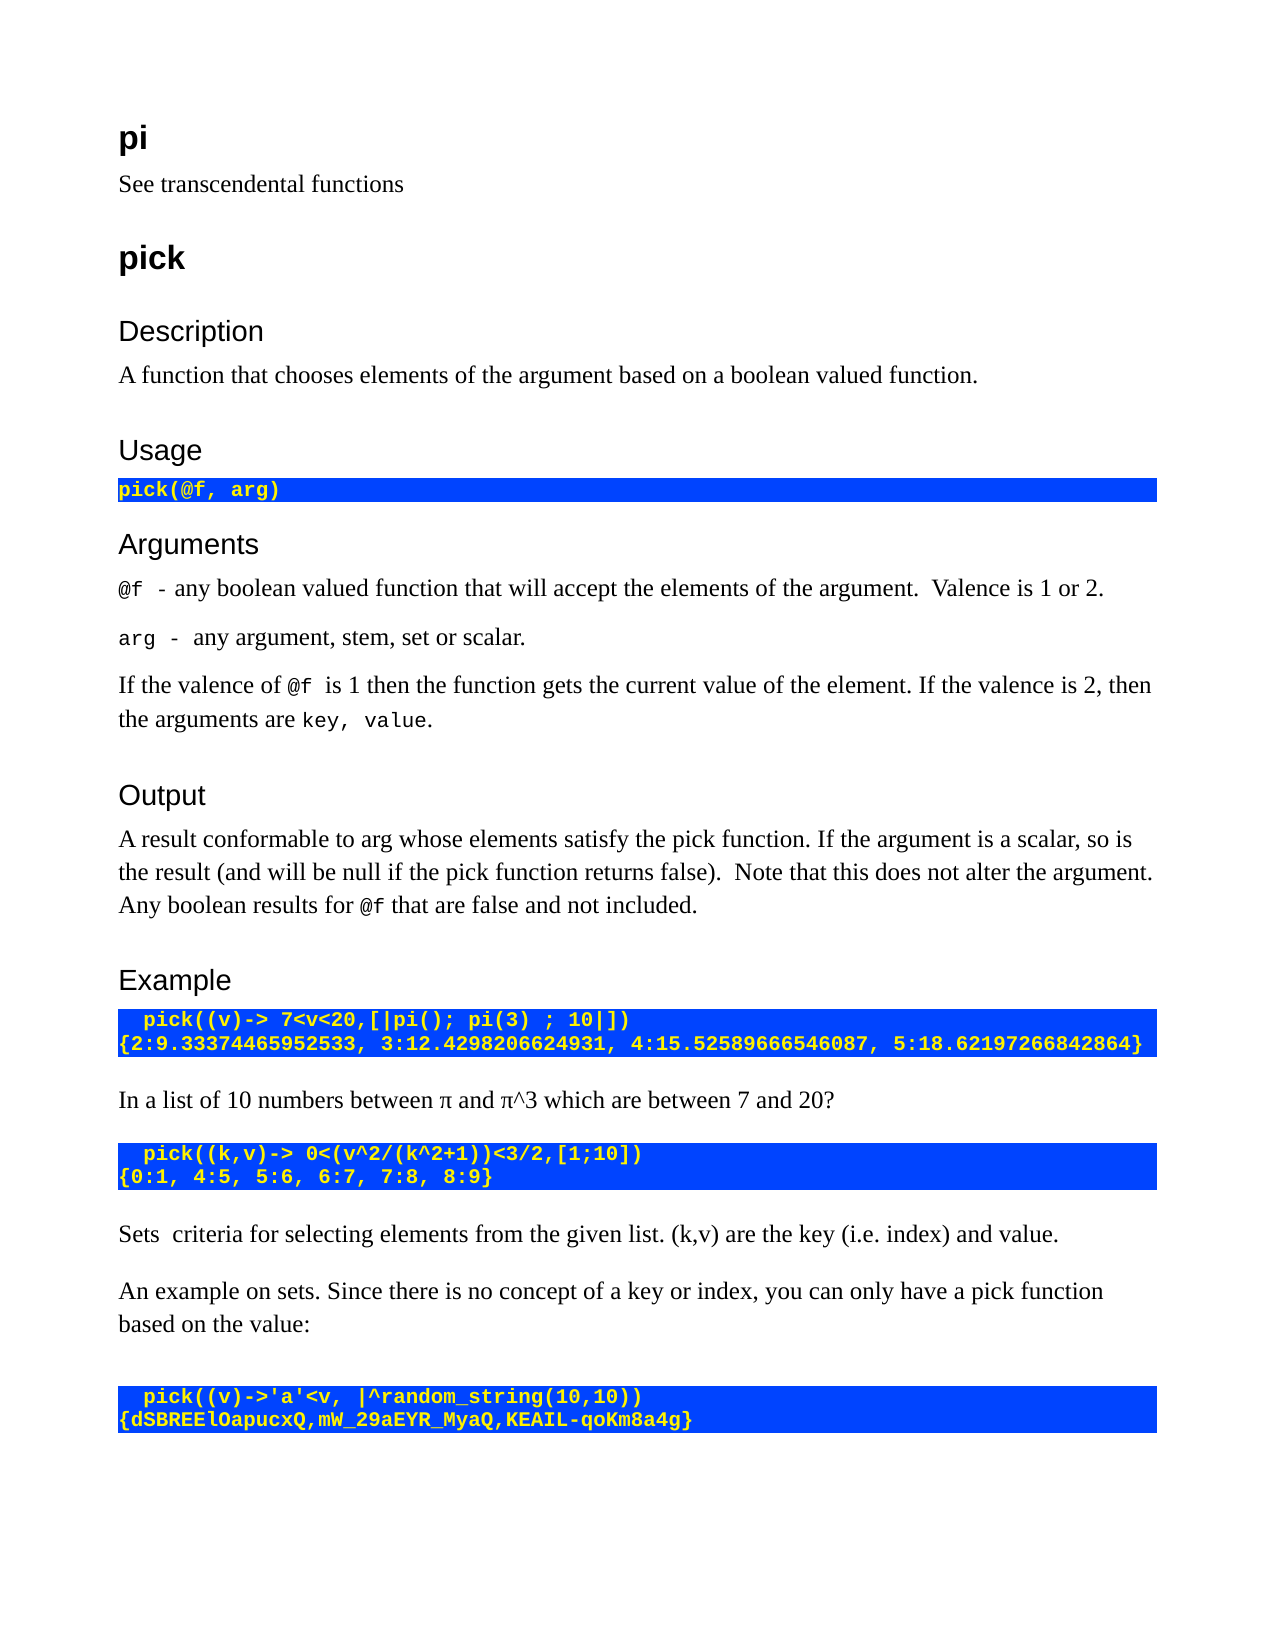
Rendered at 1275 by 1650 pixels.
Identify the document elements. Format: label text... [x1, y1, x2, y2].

text Sets criteria for selecting elements from the given list. (k,v) are the key (i.e. index) and value. [118, 1219, 1157, 1248]
text A function that chooses elements of the argument based on a boolean valued function. [118, 360, 1157, 389]
subtitle Usage [118, 432, 1157, 466]
text pick(@f, arg) [118, 478, 1157, 502]
subtitle Output [118, 778, 1157, 811]
subtitle Arguments [118, 527, 1157, 561]
subtitle Description [118, 314, 1157, 347]
text An example on sets. Since there is no concept of a key or index, you can only have a pick function based on the value: [118, 1276, 1157, 1338]
subtitle pick [118, 238, 1157, 276]
text See transcendental functions [118, 169, 1157, 198]
subtitle pi [118, 118, 1157, 157]
text pick((v)->'a'<v, |^random_string(10,10)) [118, 1386, 1157, 1409]
text {0:1, 4:5, 5:6, 6:7, 7:8, 8:9} [118, 1167, 1157, 1190]
text If the valence of @f is 1 then the function gets the current value of the element. If the valence is 2, then the arguments are key, value. [118, 670, 1157, 734]
text In a list of 10 numbers between π and π^3 which are between 7 and 20? [118, 1085, 1157, 1114]
text pick((v)-> 7<v<20,[|pi(); pi(3) ; 10|]) [118, 1009, 1157, 1033]
text @f - any boolean valued function that will accept the elements of the argument. Valence is 1 or 2. [118, 573, 1157, 603]
subtitle Example [118, 963, 1157, 997]
text arg - any argument, stem, set or scalar. [118, 622, 1157, 651]
text pick((k,v)-> 0<(v^2/(k^2+1))<3/2,[1;10]) [118, 1143, 1157, 1167]
text {dSBREElOapucxQ,mW_29aEYR_MyaQ,KEAIL-qoKm8a4g} [118, 1409, 1157, 1433]
text {2:9.33374465952533, 3:12.4298206624931, 4:15.52589666546087, 5:18.62197266842864} [118, 1033, 1157, 1057]
text A result conformable to arg whose elements satisfy the pick function. If the argument is a scalar, so is the result (and will be null if the pick function returns false). Note that this does not alter the argument. Any boolean results for @f that are false and not included. [118, 824, 1157, 919]
